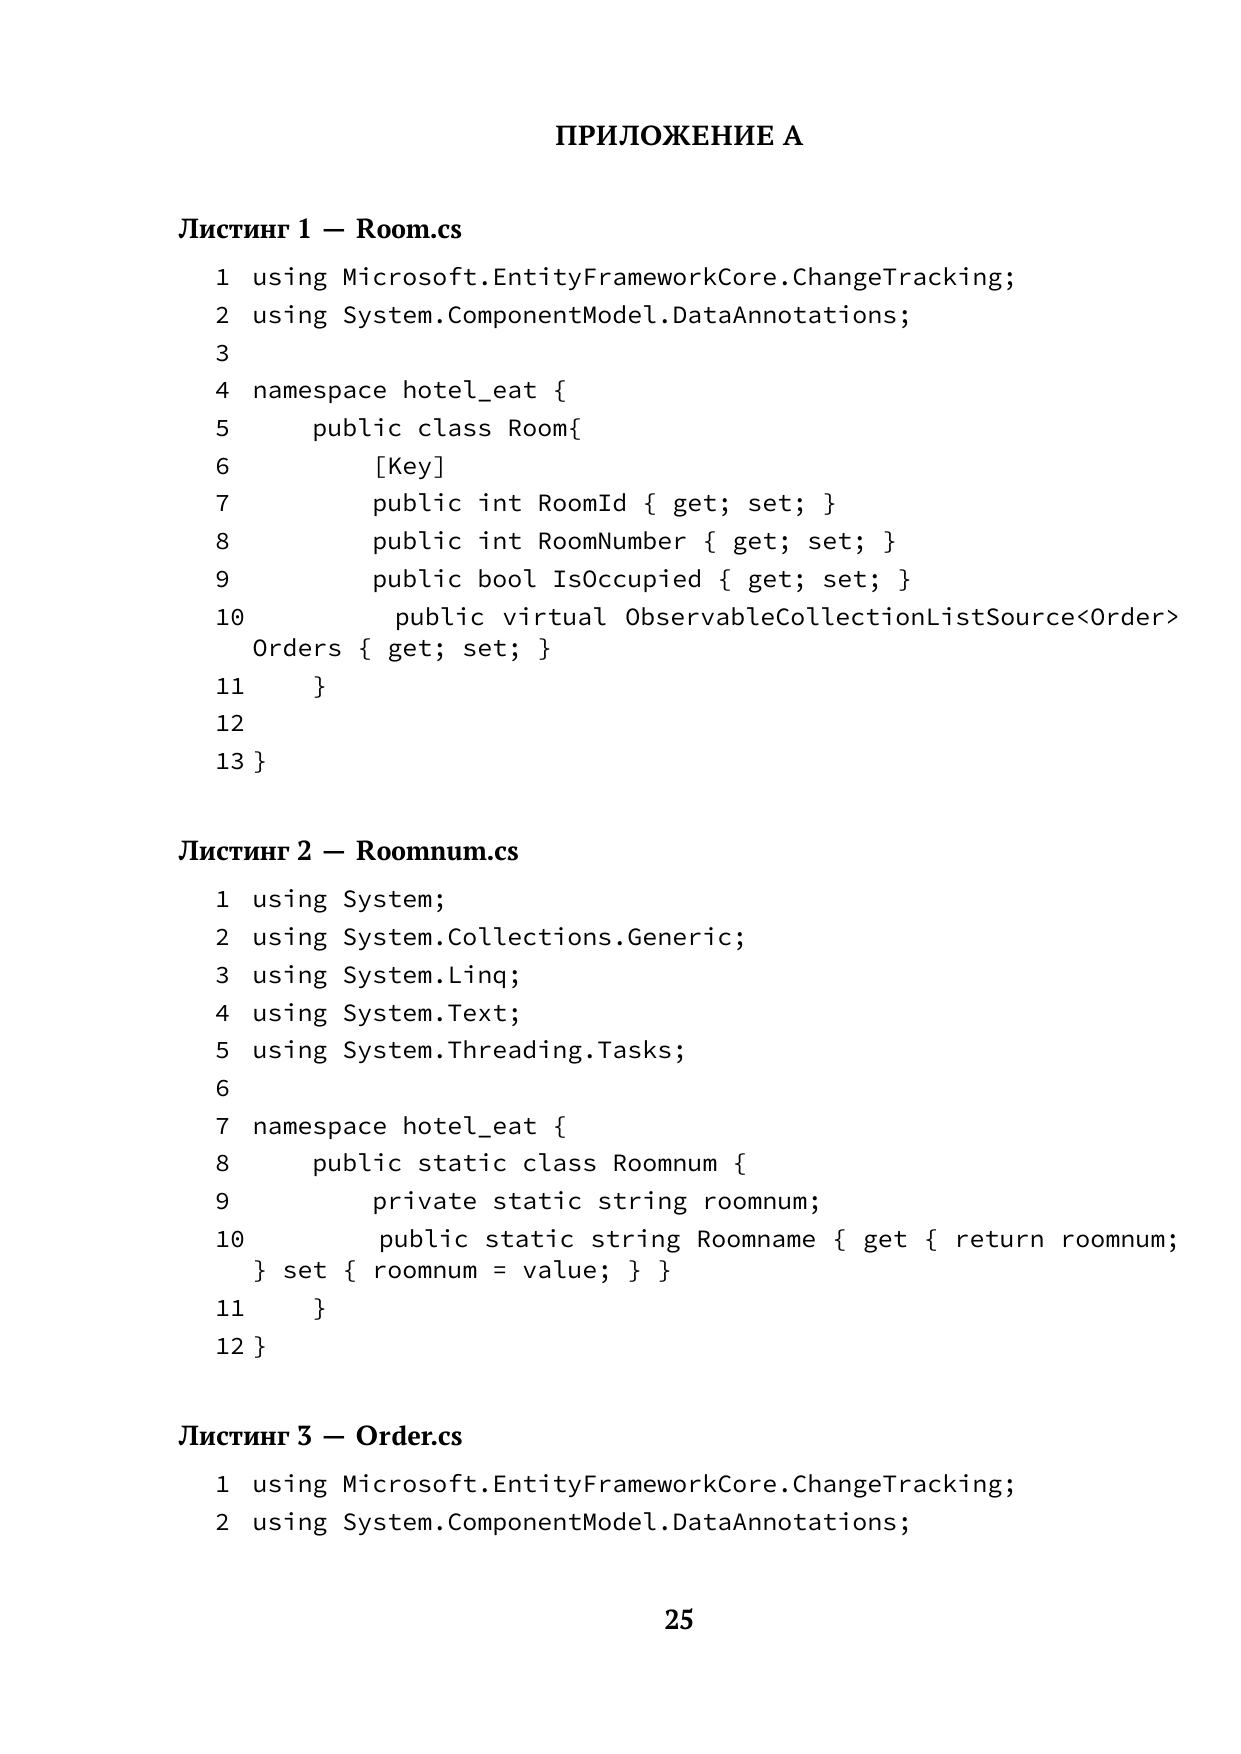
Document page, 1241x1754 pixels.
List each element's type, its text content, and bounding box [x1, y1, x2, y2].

list using System.Threading.Tasks; [215, 1034, 1181, 1066]
list using Microsoft.EntityFrameworkCore.ChangeTracking; [215, 1468, 1181, 1499]
text Листинг 1 — Room.cs [177, 211, 1181, 244]
list public static string Roomname { get { return roomnum; } set { roomnum = value; } } [215, 1223, 1181, 1286]
list namespace hotel_eat { [215, 1109, 1181, 1141]
list using System.Linq; [215, 959, 1181, 990]
list public static class Roomnum { [215, 1147, 1181, 1179]
list using Microsoft.EntityFrameworkCore.ChangeTracking; [215, 261, 1181, 292]
list public virtual ObservableCollectionListSource<Order> Orders { get; set; } [215, 600, 1181, 663]
list public int RoomNumber { get; set; } [215, 525, 1181, 556]
list using System.Collections.Generic; [215, 921, 1181, 952]
subtitle ПРИЛОЖЕНИЕ А [177, 118, 1181, 152]
list } [215, 1329, 1181, 1361]
list using System.Text; [215, 996, 1181, 1028]
list [Key] [215, 449, 1181, 481]
list using System.ComponentModel.DataAnnotations; [215, 1506, 1181, 1537]
list public int RoomId { get; set; } [215, 487, 1181, 519]
list private static string roomnum; [215, 1185, 1181, 1216]
list } [215, 1292, 1181, 1323]
text Листинг 3 — Order.cs [177, 1418, 1181, 1451]
list } [215, 669, 1181, 701]
list } [215, 745, 1181, 776]
list using System; [215, 883, 1181, 915]
list namespace hotel_eat { [215, 374, 1181, 406]
list public class Room{ [215, 412, 1181, 443]
text Листинг 2 — Roomnum.cs [177, 833, 1181, 867]
list using System.ComponentModel.DataAnnotations; [215, 299, 1181, 330]
list public bool IsOccupied { get; set; } [215, 563, 1181, 594]
